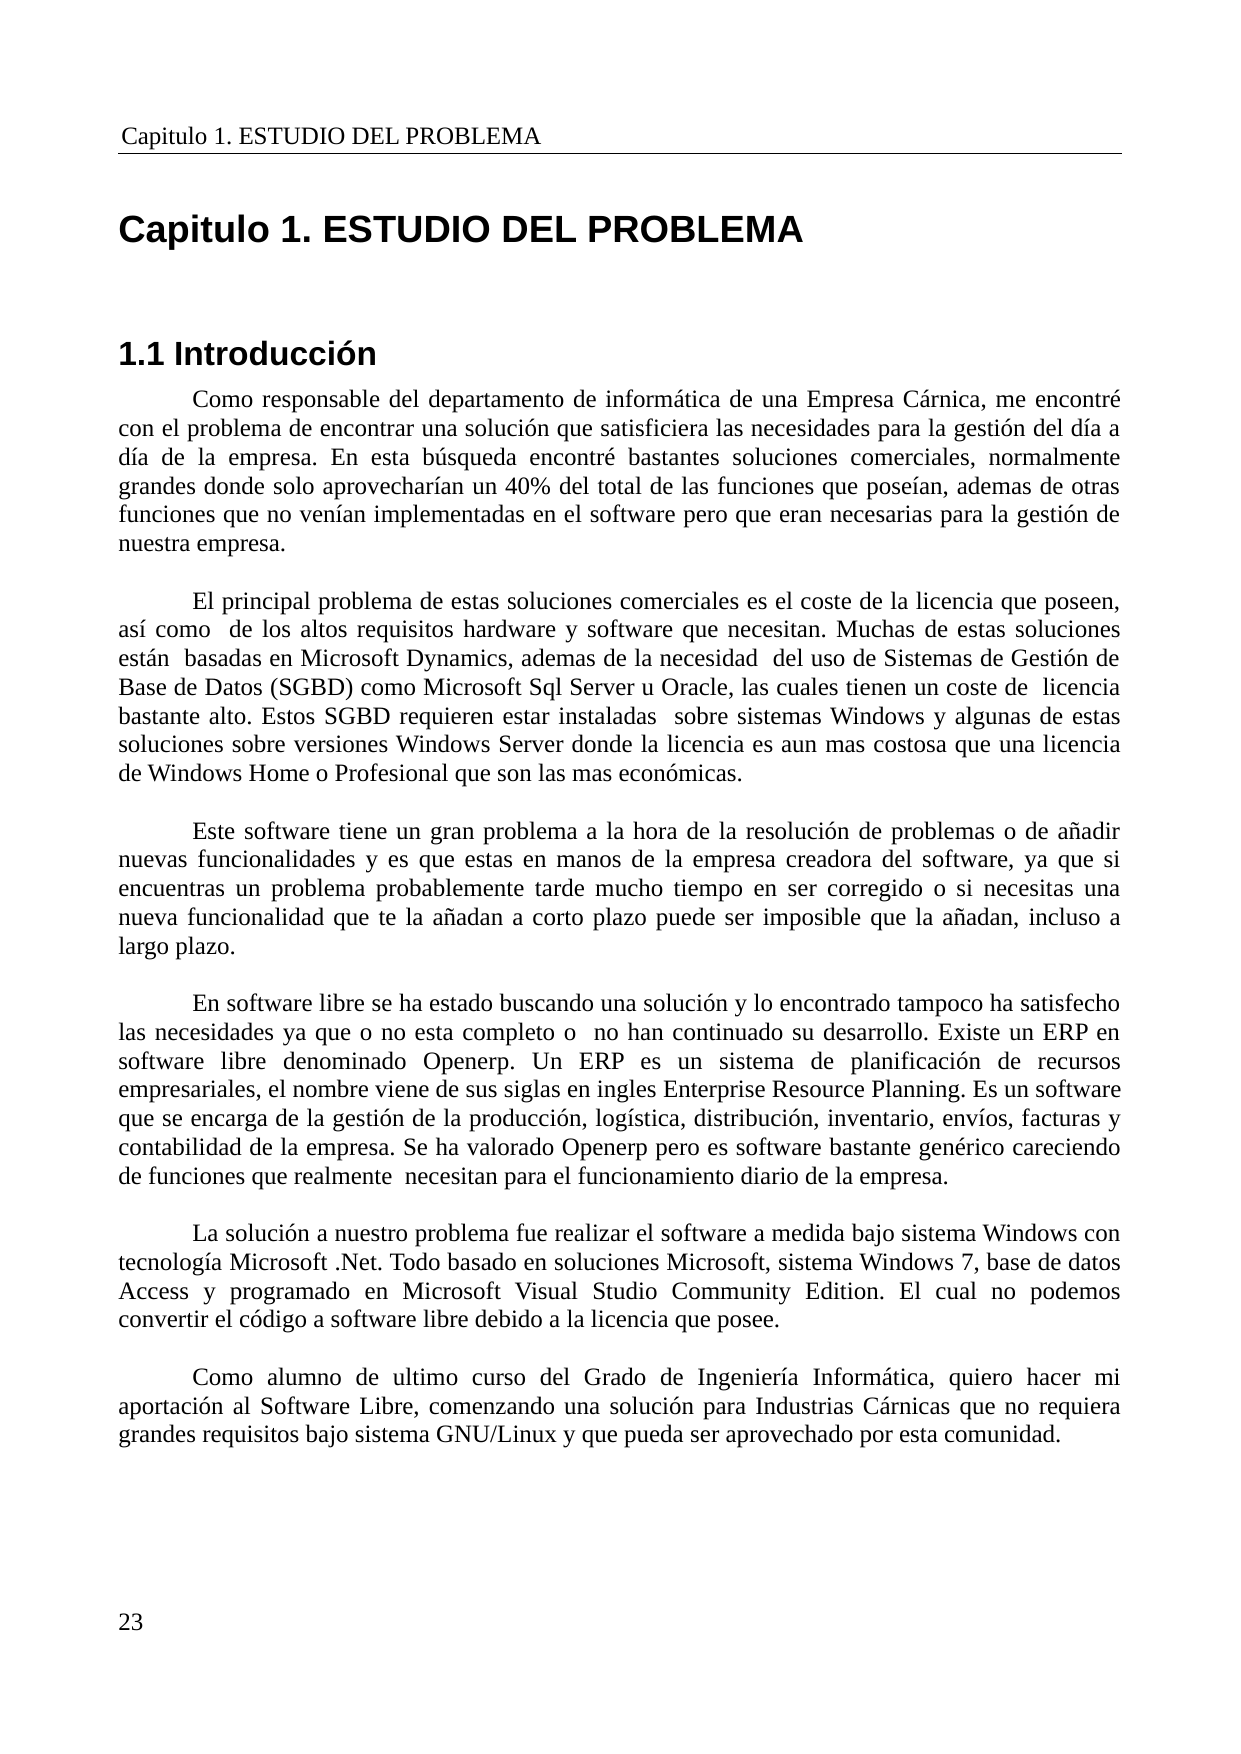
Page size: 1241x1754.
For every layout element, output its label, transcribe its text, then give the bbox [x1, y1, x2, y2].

text Como responsable del departamento de informática de una Empresa Cárnica, me encontré con el problema de encontrar una solución que satisficiera las necesidades para la gestión del día a día de la empresa. En esta búsqueda encontré bastantes soluciones comerciales, normalmente grandes donde solo aprovecharían un 40% del total de las funciones que poseían, ademas de otras funciones que no venían implementadas en el software pero que eran necesarias para la gestión de nuestra empresa. [118, 384, 1122, 557]
text En software libre se ha estado buscando una solución y lo encontrado tampoco ha satisfecho las necesidades ya que o no esta completo o no han continuado su desarrollo. Existe un ERP en software libre denominado Openerp. Un ERP es un sistema de planificación de recursos empresariales, el nombre viene de sus siglas en ingles Enterprise Resource Planning. Es un software que se encarga de la gestión de la producción, logística, distribución, inventario, envíos, facturas y contabilidad de la empresa. Se ha valorado Openerp pero es software bastante genérico careciendo de funciones que realmente necesitan para el funcionamiento diario de la empresa. [118, 988, 1122, 1189]
subtitle 1.1 Introducción [118, 333, 1122, 372]
text Como alumno de ultimo curso del Grado de Ingeniería Informática, quiero hacer mi aportación al Software Libre, comenzando una solución para Industrias Cárnicas que no requiera grandes requisitos bajo sistema GNU/Linux y que pueda ser aprovechado por esta comunidad. [118, 1362, 1122, 1448]
text El principal problema de estas soluciones comerciales es el coste de la licencia que poseen, así como de los altos requisitos hardware y software que necesitan. Muchas de estas soluciones están basadas en Microsoft Dynamics, ademas de la necesidad del uso de Sistemas de Gestión de Base de Datos (SGBD) como Microsoft Sql Server u Oracle, las cuales tienen un coste de licencia bastante alto. Estos SGBD requieren estar instaladas sobre sistemas Windows y algunas de estas soluciones sobre versiones Windows Server donde la licencia es aun mas costosa que una licencia de Windows Home o Profesional que son las mas económicas. [118, 586, 1122, 787]
subtitle Capitulo 1. ESTUDIO DEL PROBLEMA [118, 207, 1122, 251]
text La solución a nuestro problema fue realizar el software a medida bajo sistema Windows con tecnología Microsoft .Net. Todo basado en soluciones Microsoft, sistema Windows 7, base de datos Access y programado en Microsoft Visual Studio Community Edition. El cual no podemos convertir el código a software libre debido a la licencia que posee. [118, 1218, 1122, 1333]
text Este software tiene un gran problema a la hora de la resolución de problemas o de añadir nuevas funcionalidades y es que estas en manos de la empresa creadora del software, ya que si encuentras un problema probablemente tarde mucho tiempo en ser corregido o si necesitas una nueva funcionalidad que te la añadan a corto plazo puede ser imposible que la añadan, incluso a largo plazo. [118, 816, 1122, 959]
